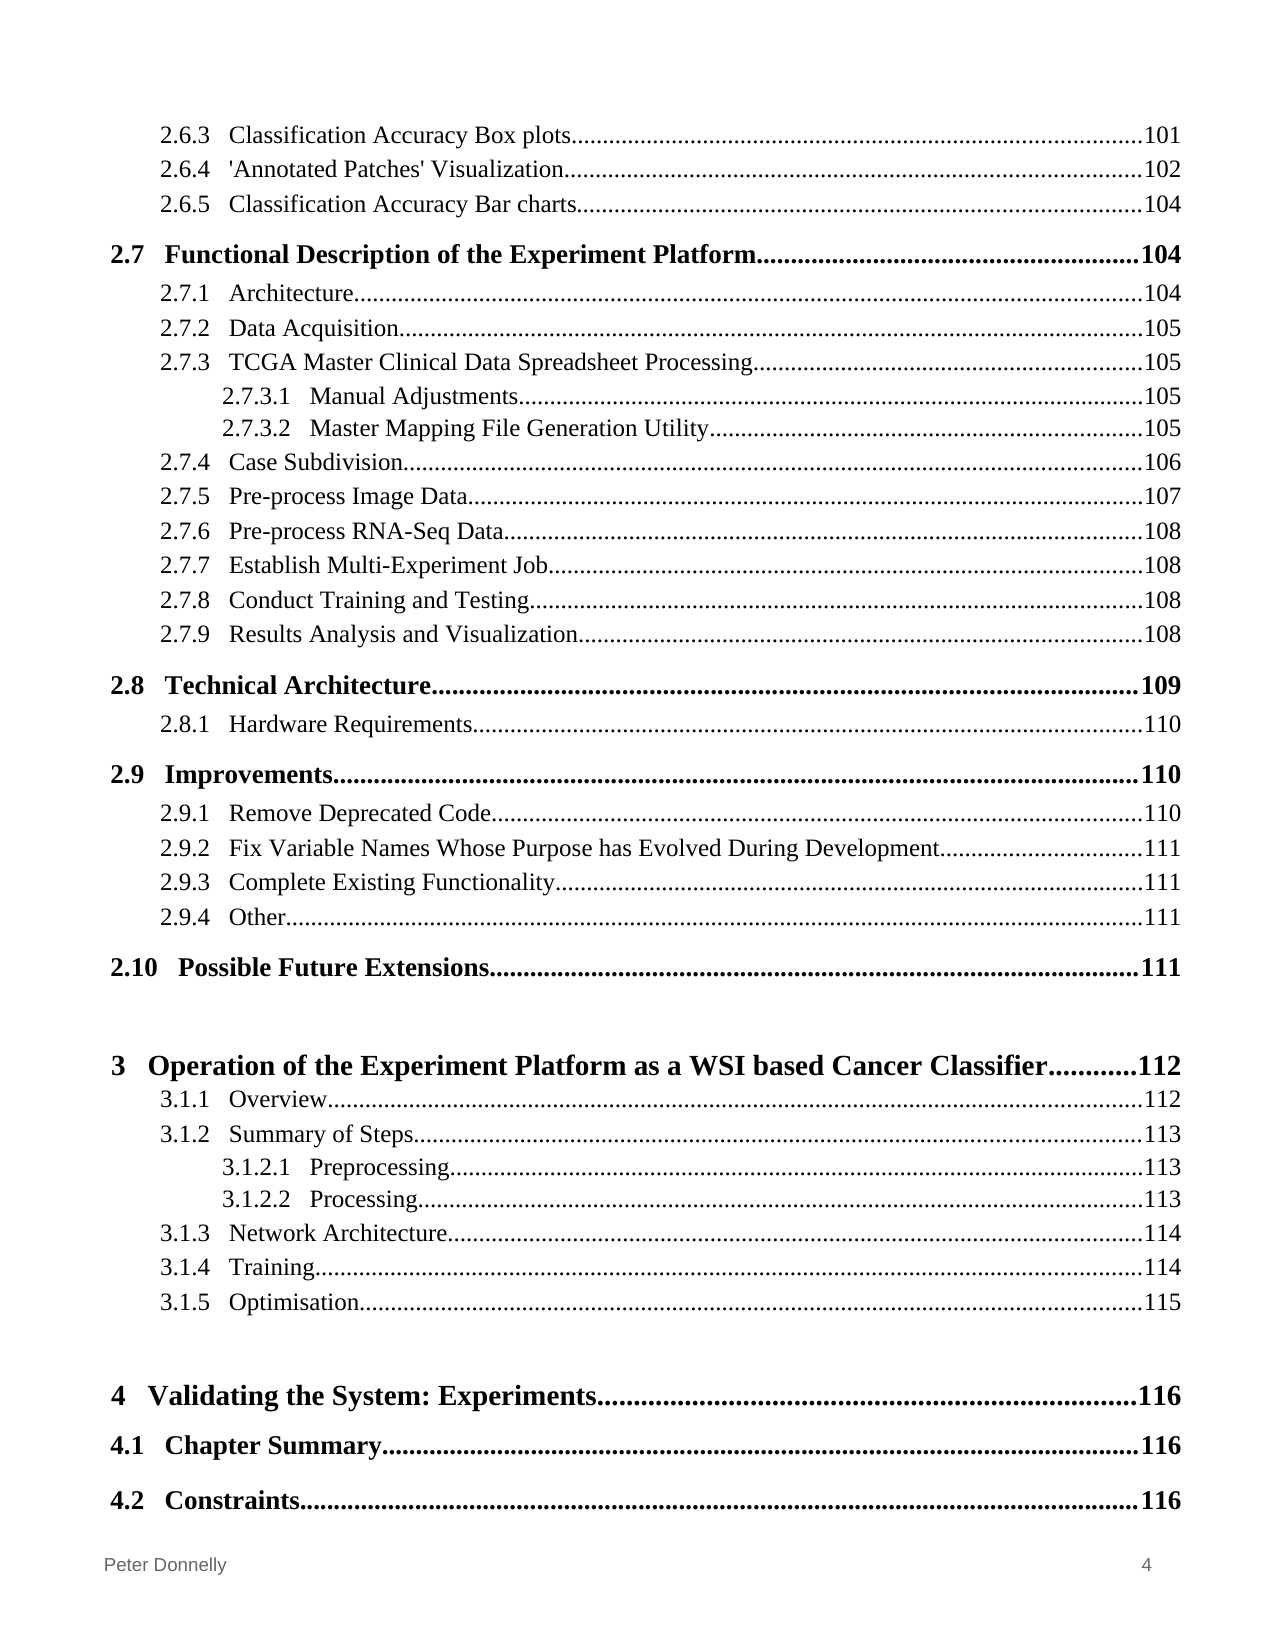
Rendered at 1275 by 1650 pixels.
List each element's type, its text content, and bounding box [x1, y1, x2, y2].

text 2.8 Technical Architecture 109 [103, 669, 1181, 700]
text 3.1.1 Overview 112 [154, 1084, 1181, 1113]
text 2.7.5 Pre-process Image Data 107 [154, 481, 1181, 510]
text 4 Validating the System: Experiments 116 [103, 1378, 1181, 1411]
text 2.7.7 Establish Multi-Experiment Job 108 [154, 550, 1181, 579]
text 2.7 Functional Description of the Experiment Platform 104 [103, 238, 1181, 269]
text 2.7.6 Pre-process RNA-Seq Data 108 [154, 516, 1181, 544]
text 4.1 Chapter Summary 116 [103, 1429, 1181, 1460]
text 2.6.4 'Annotated Patches' Visualization 102 [154, 154, 1181, 183]
text 4.2 Constraints 116 [103, 1484, 1181, 1515]
text 2.9.1 Remove Deprecated Code 110 [154, 798, 1181, 827]
text 2.6.3 Classification Accuracy Box plots 101 [154, 120, 1181, 148]
text 2.7.8 Conduct Training and Testing 108 [154, 585, 1181, 614]
text 2.10 Possible Future Extensions 111 [103, 951, 1181, 983]
text 2.9 Improvements 110 [103, 758, 1181, 789]
text 2.8.1 Hardware Requirements 110 [154, 709, 1181, 738]
text 2.7.3.2 Master Mapping File Generation Utility 105 [216, 413, 1181, 442]
text 3.1.4 Training 114 [154, 1252, 1181, 1281]
text 2.7.1 Architecture 104 [154, 278, 1181, 307]
text 2.9.2 Fix Variable Names Whose Purpose has Evolved During Development 111 [154, 833, 1181, 862]
text 3.1.2.2 Processing 113 [216, 1184, 1181, 1213]
text 2.7.3.1 Manual Adjustments 105 [216, 381, 1181, 410]
text 3 Operation of the Experiment Platform as a WSI based Cancer Classifier 112 [103, 1048, 1181, 1081]
text 3.1.2 Summary of Steps 113 [154, 1119, 1181, 1147]
text 3.1.3 Network Architecture 114 [154, 1218, 1181, 1247]
text 2.9.3 Complete Existing Functionality 111 [154, 867, 1181, 896]
text 2.7.4 Case Subdivision 106 [154, 447, 1181, 475]
text 2.7.2 Data Acquisition 105 [154, 313, 1181, 342]
text 2.7.3 TCGA Master Clinical Data Spreadsheet Processing 105 [154, 347, 1181, 376]
text 2.7.9 Results Analysis and Visualization 108 [154, 619, 1181, 648]
text 2.6.5 Classification Accuracy Bar charts 104 [154, 189, 1181, 218]
text 3.1.2.1 Preprocessing 113 [216, 1152, 1181, 1181]
text 3.1.5 Optimisation 115 [154, 1287, 1181, 1316]
text 2.9.4 Other 111 [154, 902, 1181, 931]
